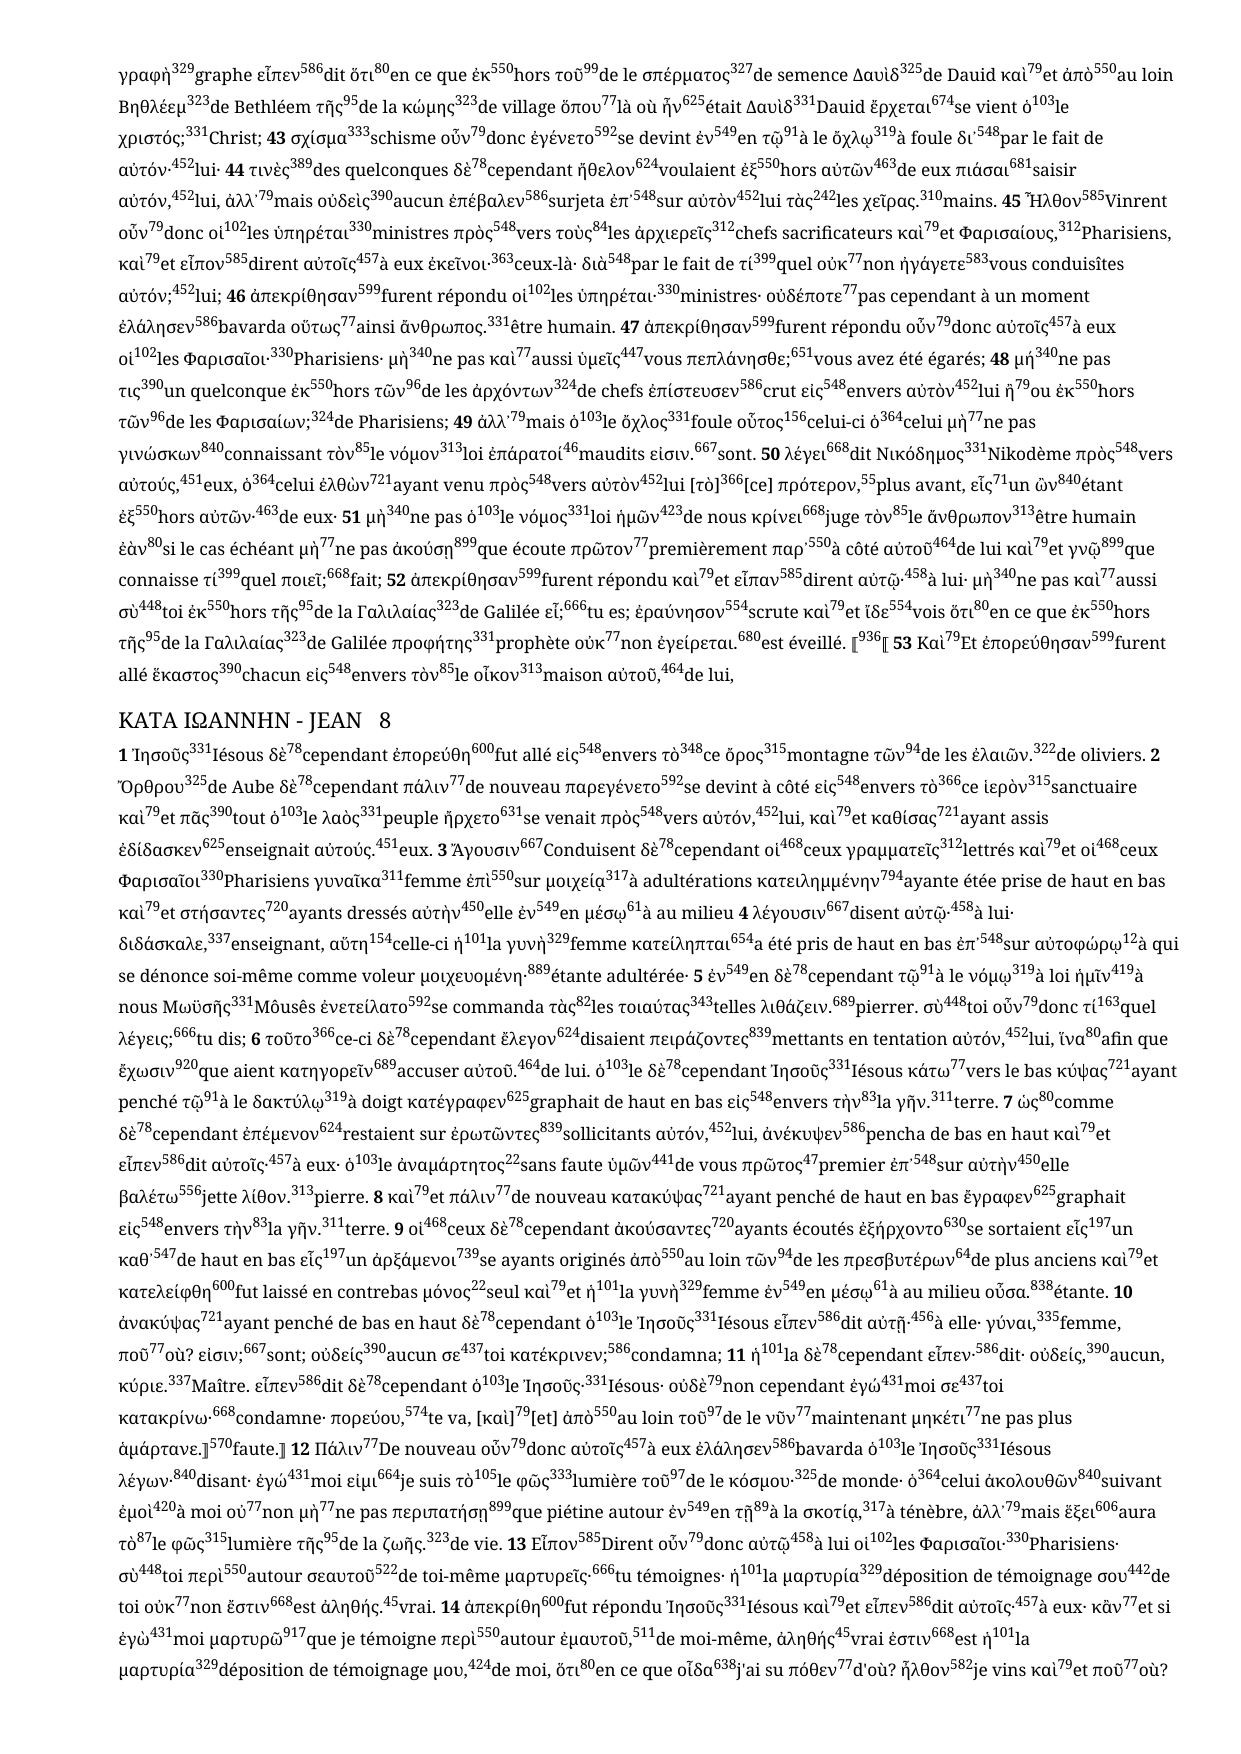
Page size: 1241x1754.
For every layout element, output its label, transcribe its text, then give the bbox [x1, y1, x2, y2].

text 1 Καὶ79Et μετὰ548après ταῦτα347ces-ci περιεπάτει625piétinait autour ὁ103le Ἰησοῦς331Iésous ἐν549en τῇ89à la Γαλιλαίᾳ·317à Galilée· οὐ77non γὰρ79car ἤθελεν625voulait ἐν549en τῇ89à la Ἰουδαίᾳ317à Ioudaia περιπατεῖν,689piétiner autour, ὅτι80en ce que ἐζήτουν624cherchaient αὐτὸν452lui οἱ102les Ἰουδαῖοι70Ioudaiens ἀποκτεῖναι.681tuer catégoriquement. 2 Ἦν625Était δὲ78cependant ἐγγὺς77proche ἡ101la ἑορτὴ329fête τῶν96de les Ἰουδαίων64de Ioudaiens ἡ101la σκηνοπηγία.329mise en place de tente. 3 εἶπον585dirent οὖν79donc πρὸς548vers αὐτὸν452lui οἱ102les ἀδελφοὶ330frères αὐτοῦ·464de lui· μετάβηθι554dépasse ἐντεῦθεν77d'ici καὶ79et ὕπαγε570dirige en arrière εἰς548envers τὴν83la Ἰουδαίαν,311Ioudaia, ἵνα80afin que καὶ77aussi οἱ102les μαθηταί330disciples σου442de toi θεωρήσουσιν605observeront σοῦ442de toi τὰ86les ἔργα314travaux ἃ481lesquels ποιεῖς·666tu fais· 4 οὐδεὶς390aucun γάρ79car τι375un quelconque ἐν549en κρυπτῷ61à caché ποιεῖ668fait καὶ79et ζητεῖ668cherche αὐτὸς542lui-même ἐν549en παρρησίᾳ317à oralité franche εἶναι.689être. εἰ80si ταῦτα347ces-ci ποιεῖς,666tu fais, φανέρωσον554rends visible σεαυτὸν516toi-même τῷ91à le κόσμῳ.319à monde. 5 οὐδὲ77non cependant γὰρ79car οἱ102les ἀδελφοὶ330frères αὐτοῦ464de lui ἐπίστευον624croyaient εἰς548envers αὐτόν.452lui. 6 λέγει668dit οὖν79donc αὐτοῖς457à eux ὁ103le Ἰησοῦς·331Iésous· ὁ103le καιρὸς331moment ὁ103le ἐμὸς231mien οὔπω77non encore πάρεστιν,668est à côté, ὁ103le δὲ78cependant καιρὸς331moment ὁ103le ὑμέτερος240votre πάντοτέ77en tout moment ἐστιν668est ἕτοιμος.47prêt. 7 οὐ77non δύναται674se peut ὁ103le κόσμος331monde μισεῖν689haïr ὑμᾶς,436vous, ἐμὲ417moi δὲ78cependant μισεῖ,668hait, ὅτι80en ce que ἐγὼ431moi μαρτυρῶ664je témoigne περὶ550autour αὐτοῦ464de lui ὅτι80en ce que τὰ104les ἔργα332travaux αὐτοῦ464de lui πονηρά48méchants ἐστιν.668est. 8 ὑμεῖς447vous ἀνάβητε553montez εἰς548envers τὴν83la ἑορτήν·311fête· ἐγὼ431moi οὔπω77non encore ἀναβαίνω664je monte εἰς548envers τὴν83la ἑορτὴν311fête ταύτην,136celle-ci, ὅτι80en ce que ὁ103le ἐμὸς231mien καιρὸς331moment οὔπω77non encore πεπλήρωται.654a été fait plénitude. 9 ταῦτα347ces-ci δὲ78cependant εἰπὼν721ayant dit αὐτοῖς457à eux ἔμεινεν586resta ἐν549en τῇ89à la Γαλιλαίᾳ.317à Galilée. 10 Ὡς80Comme δὲ78cependant ἀνέβησαν585montèrent οἱ102les ἀδελφοὶ330frères αὐτοῦ464de lui εἰς548envers τὴν83la ἑορτήν,311fête, τότε77alors καὶ77aussi αὐτὸς469lui ἀνέβη586monta οὐ77non φανερῶς77visiblement ἀλλ᾽79mais [ὡς]80[comme] ἐν549en κρυπτῷ.61à caché. 11 οἱ102les οὖν79donc Ἰουδαῖοι70Ioudaiens ἐζήτουν624cherchaient αὐτὸν452lui ἐν549en τῇ89à la ἑορτῇ317à fête καὶ79et ἔλεγον·624disaient· ποῦ77où? ἐστιν668est ἐκεῖνος;364celui-là; 12 καὶ79et γογγυσμὸς331murmure περὶ550autour αὐτοῦ464de lui ἦν625était πολὺς390nombreux ἐν549en τοῖς90à les ὄχλοις·318à foules· οἱ363ceux μὲν79certes ἔλεγον624disaient ὅτι80en ce que ἀγαθός47bon ἐστιν,668est, ἄλλοι389autres [δὲ]78[cependant] ἔλεγον·624disaient· οὔ,340non, ἀλλὰ79mais πλανᾷ668égare τὸν85le ὄχλον.313foule. 13 οὐδεὶς390aucun μέντοι79néanmoins παρρησίᾳ317à oralité franche ἐλάλει625bavardait περὶ550autour αὐτοῦ464de lui διὰ548par le fait de τὸν85le φόβον313effroi τῶν96de les Ἰουδαίων.64de Ioudaiens. 14 Ἤδη77Déjà δὲ78cependant τῆς95de la ἑορτῆς323de fête μεσούσης832de étante au milieu ἀνέβη586monta Ἰησοῦς331Iésous εἰς548envers τὸ87le ἱερὸν315sanctuaire καὶ79et ἐδίδασκεν.625enseignait. 15 ἐθαύμαζον624étonnaient οὖν79donc οἱ102les Ἰουδαῖοι70Ioudaiens λέγοντες·839disants· πῶς77comment? οὗτος364celui-ci γράμματα314lettres οἶδεν642a su μὴ77ne pas μεμαθηκώς;783ayant appris; 16 ἀπεκρίθη600fut répondu οὖν79donc αὐτοῖς457à eux [ὁ]364[celui] Ἰησοῦς331Iésous καὶ79et εἶπεν·586dit· ἡ101la ἐμὴ229mienne διδαχὴ329enseignement οὐκ77non ἔστιν668est ἐμὴ425mienne ἀλλὰ79mais τοῦ358de celui πέμψαντός716de ayant mandé με·417moi· 17 ἐάν80si le cas échéant τις390un quelconque θέλῃ921que veuille τὸ87le θέλημα315volonté αὐτοῦ464de lui ποιεῖν,689faire, γνώσεται612se connaîtra περὶ550autour τῆς95de la διδαχῆς323de enseignement πότερον77lequel des deux ἐκ550hors τοῦ97de le θεοῦ325de Dieu ἐστιν668est ἢ79ou ἐγὼ431moi ἀπ᾽550au loin ἐμαυτοῦ511de moi-même λαλῶ.664je bavarde. 18 ὁ364celui ἀφ᾽550au loin ἑαυτοῦ537de lui-même λαλῶν840bavardant τὴν83la δόξαν311gloire τὴν243la ἰδίαν113en propre ζητεῖ·668cherche· ὁ364celui δὲ78cependant ζητῶν840cherchant τὴν83la δόξαν311gloire τοῦ358de celui πέμψαντος716de ayant mandé αὐτὸν452lui οὗτος364celui-ci ἀληθής47vrai ἐστιν668est καὶ79et ἀδικία329injustice ἐν549en αὐτῷ458à lui οὐκ77non ἔστιν.668est. 19 Οὐ340Non Μωϋσῆς331Môusês δέδωκεν642a donné ὑμῖν438à vous τὸν85le νόμον;313loi; καὶ79et οὐδεὶς390aucun ἐξ550hors ὑμῶν441de vous ποιεῖ668fait τὸν85le νόμον.313loi. τί399quel με417moi ζητεῖτε665vous cherchez ἀποκτεῖναι;681tuer catégoriquement; 20 ἀπεκρίθη600fut répondu ὁ103le ὄχλος·331foule· δαιμόνιον315démon ἔχεις·666tu as· τίς410quel σε437toi ζητεῖ668cherche ἀποκτεῖναι;681tuer catégoriquement; 21 ἀπεκρίθη600fut répondu Ἰησοῦς331Iésous καὶ79et εἶπεν586dit αὐτοῖς·457à eux· ἓν181un ἔργον315travail ἐποίησα582je fis καὶ79et πάντες389tous θαυμάζετε.665vous étonnez. 22 διὰ548par le fait de τοῦτο348ce-ci Μωϋσῆς331Môusês δέδωκεν642a donné ὑμῖν438à vous τὴν83la περιτομήν311circoncision –935– οὐχ77non ὅτι80en ce que ἐκ550hors τοῦ97de le Μωϋσέως325de Môusês ἐστὶν668est ἀλλ᾽79mais ἐκ550hors τῶν96de les πατέρων324de pères –935– καὶ79et ἐν549en σαββάτῳ321à sabbat περιτέμνετε665vous circoncisez ἄνθρωπον.313être humain. 23 εἰ80si περιτομὴν311circoncision λαμβάνει668prend ἄνθρωπος331être humain ἐν549en σαββάτῳ321à sabbat ἵνα80afin que μὴ77ne pas λυθῇ911que soit délié ὁ103le νόμος331loi Μωϋσέως,325de Môusês, ἐμοὶ420à moi χολᾶτε665vous êtes bilieux ὅτι80en ce que ὅλον269tout entier ἄνθρωπον313être humain ὑγιῆ53sain ἐποίησα582je fis ἐν549en σαββάτῳ;321à sabbat; 24 μὴ79ne pas κρίνετε569jugez κατ᾽548selon ὄψιν,311vue, ἀλλὰ79mais τὴν83la δικαίαν2juste κρίσιν311jugement κρίνετε.569jugez. 25 Ἔλεγον624Disaient οὖν79donc τινες389des quelconques ἐκ550hors τῶν96de les Ἱεροσολυμιτῶν·324de Ierosolumites· οὐχ340non οὗτός364celui-ci ἐστιν668est ὃν480lequel ζητοῦσιν667cherchent ἀποκτεῖναι;681tuer catégoriquement; 26 καὶ79et ἴδε306voici παρρησίᾳ317à oralité franche λαλεῖ668bavarde καὶ79et οὐδὲν375aucun αὐτῷ458à lui λέγουσιν.667disent. μήποτε77de peur que ἀληθῶς77vraiment ἔγνωσαν585connurent οἱ102les ἄρχοντες330chefs ὅτι80en ce que οὗτός364celui-ci ἐστιν668est ὁ103le χριστός;331Christ; 27 ἀλλὰ79mais τοῦτον346celui-ci οἴδαμεν637nous avons su πόθεν77d'où? ἐστίν·668est· ὁ103le δὲ78cependant χριστὸς331Christ ὅταν80lorsque le cas échéant ἔρχηται927que se vienne οὐδεὶς390aucun γινώσκει668connaît πόθεν77d'où? ἐστίν.668est. 28 ἔκραξεν586croassa οὖν79donc ἐν549en τῷ93à le ἱερῷ321à sanctuaire διδάσκων840enseignant ὁ103le Ἰησοῦς331Iésous καὶ79et λέγων·840disant· κἀμὲ417et moi οἴδατε639vous avez su καὶ79et οἴδατε639vous avez su πόθεν77d'où? εἰμί·664je suis· καὶ79et ἀπ᾽550au loin ἐμαυτοῦ511de moi-même οὐκ77non ἐλήλυθα,638j'ai venu, ἀλλ᾽79mais ἔστιν668est ἀληθινὸς47véritable ὁ364celui πέμψας721ayant mandé με,417moi, ὃν480lequel ὑμεῖς447vous οὐκ77non οἴδατε·639vous avez su· 29 ἐγὼ431moi οἶδα638j'ai su αὐτόν,452lui, ὅτι80en ce que παρ᾽550à côté αὐτοῦ464de lui εἰμι664je suis κἀκεῖνός364et celui-là με417moi ἀπέστειλεν.586envoya. 30 Ἐζήτουν624Cherchaient οὖν79donc αὐτὸν452lui πιάσαι,681saisir, καὶ79et οὐδεὶς390aucun ἐπέβαλεν586surjeta ἐπ᾽548sur αὐτὸν452lui τὴν243la χεῖρα,311main, ὅτι80en ce que οὔπω77non encore ἐληλύθει659avait venu ἡ101la ὥρα329heure αὐτοῦ.464de lui. 31 Ἐκ550Hors τοῦ97de le ὄχλου325de foule δὲ78cependant πολλοὶ389nombreux ἐπίστευσαν585crurent εἰς548envers αὐτὸν452lui καὶ79et ἔλεγον·624disaient· ὁ103le χριστὸς331Christ ὅταν80lorsque le cas échéant ἔλθῃ899que vienne μὴ340ne pas πλείονα270plus nombreusement σημεῖα314signes ποιήσει606fera ὧν493de lesquels οὗτος364celui-ci ἐποίησεν;586fit; 32 ἤκουσαν585écoutèrent οἱ102les Φαρισαῖοι330Pharisiens τοῦ97de le ὄχλου325de foule γογγύζοντος834de murmurant περὶ550autour αὐτοῦ464de lui ταῦτα,347ces-ci, καὶ79et ἀπέστειλαν585envoyèrent οἱ102les ἀρχιερεῖς330chefs sacrificateurs καὶ79et οἱ102les Φαρισαῖοι330Pharisiens ὑπηρέτας312ministres ἵνα80afin que πιάσωσιν898que saisissent αὐτόν.452lui. 33 Εἶπεν586Dit οὖν79donc ὁ103le Ἰησοῦς·331Iésous· ἔτι77encore χρόνον313temps μικρὸν4petit μεθ᾽550avec ὑμῶν441de vous εἰμι664je suis καὶ79et ὑπάγω664je dirige en arrière πρὸς548vers τὸν346celui πέμψαντά707ayant mandé με.417moi. 34 ζητήσετέ603vous chercherez με417moi καὶ79et οὐχ77non εὑρήσετέ603vous trouverez [με],417[moi], καὶ79et ὅπου80là où εἰμὶ664je suis ἐγὼ431moi ὑμεῖς447vous οὐ77non δύνασθε671vous vous pouvez ἐλθεῖν.681venir. 35 εἶπον585dirent οὖν79donc οἱ102les Ἰουδαῖοι70Ioudaiens πρὸς548vers ἑαυτούς·527eux-mêmes· ποῦ77où? οὗτος364celui-ci μέλλει668immine πορεύεσθαι690se aller ὅτι80en ce que ἡμεῖς430nous οὐχ77non εὑρήσομεν601nous trouverons αὐτόν;452lui; μὴ340ne pas εἰς548envers τὴν83la διασπορὰν311dissémination τῶν96de les Ἑλλήνων324de Hellèns μέλλει668immine πορεύεσθαι690se aller καὶ79et διδάσκειν689enseigner τοὺς84les Ἕλληνας;312Hellèns; 36 τίς410quel ἐστιν668est ὁ103le λόγος331discours οὗτος156celui-ci ὃν480lequel εἶπεν·586dit· ζητήσετέ603vous chercherez με417moi καὶ79et οὐχ77non εὑρήσετέ603vous trouverez [με],417[moi], καὶ79et ὅπου80là où εἰμὶ664je suis ἐγὼ431moi ὑμεῖς447vous οὐ77non δύνασθε671vous vous pouvez ἐλθεῖν;681venir; 37 Ἐν549En δὲ78cependant τῇ89à la ἐσχάτῃ206à dernière ἡμέρᾳ317à journée τῇ89à la μεγάλῃ8à grande τῆς95de la ἑορτῆς323de fête εἱστήκει659avait dressé ὁ103le Ἰησοῦς331Iésous καὶ79et ἔκραξεν586croassa λέγων·840disant· ἐάν80si le cas échéant τις390un quelconque διψᾷ921que ait soif ἐρχέσθω576se vienne πρός548vers με417moi καὶ79et πινέτω.572boive. 38 ὁ364celui πιστεύων840croyant εἰς548envers ἐμέ,417moi, καθὼς77de haut en bas comme εἶπεν586dit ἡ101la γραφή,329graphe, ποταμοὶ330fleuves ἐκ550hors τῆς95de la κοιλίας323de cavité ventrale αὐτοῦ464de lui ῥεύσουσιν605couleront ὕδατος327de eau ζῶντος.836de vivant. 39 τοῦτο348ce-ci δὲ78cependant εἶπεν586dit περὶ550autour τοῦ99de le πνεύματος327de souffle ὃ498celui ἔμελλον624imminaient λαμβάνειν689prendre οἱ363ceux πιστεύσαντες720ayants crus εἰς548envers αὐτόν·452lui· οὔπω77non encore γὰρ79car ἦν625était πνεῦμα,333souffle, ὅτι80en ce que Ἰησοῦς331Iésous οὐδέπω77non cependant encore ἐδοξάσθη.600fut glorifié. 40 Ἐκ550Hors τοῦ97de le ὄχλου325de foule οὖν79donc ἀκούσαντες720ayants écoutés τῶν96de les λόγων324de discours τούτων149de ceux-ci ἔλεγον·624disaient· οὗτός364celui-ci ἐστιν668est ἀληθῶς77vraiment ὁ103le προφήτης·331prophète· 41 ἄλλοι389autres ἔλεγον·624disaient· οὗτός364celui-ci ἐστιν668est ὁ103le χριστός,331Christ, οἱ468ceux δὲ78cependant ἔλεγον·624disaient· μὴ340ne pas γὰρ79car ἐκ550hors τῆς95de la Γαλιλαίας323de Galilée ὁ103le χριστὸς331Christ ἔρχεται;674se vient; 42 οὐχ340non ἡ101la γραφὴ329graphe εἶπεν586dit ὅτι80en ce que ἐκ550hors τοῦ99de le σπέρματος327de semence Δαυὶδ325de Dauid καὶ79et ἀπὸ550au loin Βηθλέεμ323de Bethléem τῆς95de la κώμης323de village ὅπου77là où ἦν625était Δαυὶδ331Dauid ἔρχεται674se vient ὁ103le χριστός;331Christ; 43 σχίσμα333schisme οὖν79donc ἐγένετο592se devint ἐν549en τῷ91à le ὄχλῳ319à foule δι᾽548par le fait de αὐτόν·452lui· 44 τινὲς389des quelconques δὲ78cependant ἤθελον624voulaient ἐξ550hors αὐτῶν463de eux πιάσαι681saisir αὐτόν,452lui, ἀλλ᾽79mais οὐδεὶς390aucun ἐπέβαλεν586surjeta ἐπ᾽548sur αὐτὸν452lui τὰς242les χεῖρας.310mains. 45 Ἦλθον585Vinrent οὖν79donc οἱ102les ὑπηρέται330ministres πρὸς548vers τοὺς84les ἀρχιερεῖς312chefs sacrificateurs καὶ79et Φαρισαίους,312Pharisiens, καὶ79et εἶπον585dirent αὐτοῖς457à eux ἐκεῖνοι·363ceux-là· διὰ548par le fait de τί399quel οὐκ77non ἠγάγετε583vous conduisîtes αὐτόν;452lui; 46 ἀπεκρίθησαν599furent répondu οἱ102les ὑπηρέται·330ministres· οὐδέποτε77pas cependant à un moment ἐλάλησεν586bavarda οὕτως77ainsi ἄνθρωπος.331être humain. 47 ἀπεκρίθησαν599furent répondu οὖν79donc αὐτοῖς457à eux οἱ102les Φαρισαῖοι·330Pharisiens· μὴ340ne pas καὶ77aussi ὑμεῖς447vous πεπλάνησθε;651vous avez été égarés; 48 μή340ne pas τις390un quelconque ἐκ550hors τῶν96de les ἀρχόντων324de chefs ἐπίστευσεν586crut εἰς548envers αὐτὸν452lui ἢ79ou ἐκ550hors τῶν96de les Φαρισαίων;324de Pharisiens; 49 ἀλλ᾽79mais ὁ103le ὄχλος331foule οὗτος156celui-ci ὁ364celui μὴ77ne pas γινώσκων840connaissant τὸν85le νόμον313loi ἐπάρατοί46maudits εἰσιν.667sont. 50 λέγει668dit Νικόδημος331Nikodème πρὸς548vers αὐτούς,451eux, ὁ364celui ἐλθὼν721ayant venu πρὸς548vers αὐτὸν452lui [τὸ]366[ce] πρότερον,55plus avant, εἷς71un ὢν840étant ἐξ550hors αὐτῶν·463de eux· 51 μὴ340ne pas ὁ103le νόμος331loi ἡμῶν423de nous κρίνει668juge τὸν85le ἄνθρωπον313être humain ἐὰν80si le cas échéant μὴ77ne pas ἀκούσῃ899que écoute πρῶτον77premièrement παρ᾽550à côté αὐτοῦ464de lui καὶ79et γνῷ899que connaisse τί399quel ποιεῖ;668fait; 52 ἀπεκρίθησαν599furent répondu καὶ79et εἶπαν585dirent αὐτῷ·458à lui· μὴ340ne pas καὶ77aussi σὺ448toi ἐκ550hors τῆς95de la Γαλιλαίας323de Galilée εἶ;666tu es; ἐραύνησον554scrute καὶ79et ἴδε554vois ὅτι80en ce que ἐκ550hors τῆς95de la Γαλιλαίας323de Galilée προφήτης331prophète οὐκ77non ἐγείρεται.680est éveillé. ⟦936⟦ 53 Καὶ79Et ἐπορεύθησαν599furent allé ἕκαστος390chacun εἰς548envers τὸν85le οἶκον313maison αὐτοῦ,464de lui, [118, 59, 1181, 686]
text ΚΑΤΑ ΙΩΑΝΝΗΝ - JEAN 8 [118, 705, 1181, 735]
text 1 Ἰησοῦς331Iésous δὲ78cependant ἐπορεύθη600fut allé εἰς548envers τὸ348ce ὄρος315montagne τῶν94de les ἐλαιῶν.322de oliviers. 2 Ὄρθρου325de Aube δὲ78cependant πάλιν77de nouveau παρεγένετο592se devint à côté εἰς548envers τὸ366ce ἱερὸν315sanctuaire καὶ79et πᾶς390tout ὁ103le λαὸς331peuple ἤρχετο631se venait πρὸς548vers αὐτόν,452lui, καὶ79et καθίσας721ayant assis ἐδίδασκεν625enseignait αὐτούς.451eux. 3 Ἄγουσιν667Conduisent δὲ78cependant οἱ468ceux γραμματεῖς312lettrés καὶ79et οἱ468ceux Φαρισαῖοι330Pharisiens γυναῖκα311femme ἐπὶ550sur μοιχείᾳ317à adultérations κατειλημμένην794ayante étée prise de haut en bas καὶ79et στήσαντες720ayants dressés αὐτὴν450elle ἐν549en μέσῳ61à au milieu 4 λέγουσιν667disent αὐτῷ·458à lui· διδάσκαλε,337enseignant, αὕτη154celle-ci ἡ101la γυνὴ329femme κατείληπται654a été pris de haut en bas ἐπ᾽548sur αὐτοφώρῳ12à qui se dénonce soi-même comme voleur μοιχευομένη·889étante adultérée· 5 ἐν549en δὲ78cependant τῷ91à le νόμῳ319à loi ἡμῖν419à nous Μωϋσῆς331Môusês ἐνετείλατο592se commanda τὰς82les τοιαύτας343telles λιθάζειν.689pierrer. σὺ448toi οὖν79donc τί163quel λέγεις;666tu dis; 6 τοῦτο366ce-ci δὲ78cependant ἔλεγον624disaient πειράζοντες839mettants en tentation αὐτόν,452lui, ἵνα80afin que ἔχωσιν920que aient κατηγορεῖν689accuser αὐτοῦ.464de lui. ὁ103le δὲ78cependant Ἰησοῦς331Iésous κάτω77vers le bas κύψας721ayant penché τῷ91à le δακτύλῳ319à doigt κατέγραφεν625graphait de haut en bas εἰς548envers τὴν83la γῆν.311terre. 7 ὡς80comme δὲ78cependant ἐπέμενον624restaient sur ἐρωτῶντες839sollicitants αὐτόν,452lui, ἀνέκυψεν586pencha de bas en haut καὶ79et εἶπεν586dit αὐτοῖς·457à eux· ὁ103le ἀναμάρτητος22sans faute ὑμῶν441de vous πρῶτος47premier ἐπ᾽548sur αὐτὴν450elle βαλέτω556jette λίθον.313pierre. 8 καὶ79et πάλιν77de nouveau κατακύψας721ayant penché de haut en bas ἔγραφεν625graphait εἰς548envers τὴν83la γῆν.311terre. 9 οἱ468ceux δὲ78cependant ἀκούσαντες720ayants écoutés ἐξήρχοντο630se sortaient εἷς197un καθ᾽547de haut en bas εἷς197un ἀρξάμενοι739se ayants originés ἀπὸ550au loin τῶν94de les πρεσβυτέρων64de plus anciens καὶ79et κατελείφθη600fut laissé en contrebas μόνος22seul καὶ79et ἡ101la γυνὴ329femme ἐν549en μέσῳ61à au milieu οὖσα.838étante. 10 ἀνακύψας721ayant penché de bas en haut δὲ78cependant ὁ103le Ἰησοῦς331Iésous εἶπεν586dit αὐτῇ·456à elle· γύναι,335femme, ποῦ77où? εἰσιν;667sont; οὐδείς390aucun σε437toi κατέκρινεν;586condamna; 11 ἡ101la δὲ78cependant εἶπεν·586dit· οὐδείς,390aucun, κύριε.337Maître. εἶπεν586dit δὲ78cependant ὁ103le Ἰησοῦς·331Iésous· οὐδὲ79non cependant ἐγώ431moi σε437toi κατακρίνω·668condamne· πορεύου,574te va, [καὶ]79[et] ἀπὸ550au loin τοῦ97de le νῦν77maintenant μηκέτι77ne pas plus ἁμάρτανε.⟧570faute.⟧ 12 Πάλιν77De nouveau οὖν79donc αὐτοῖς457à eux ἐλάλησεν586bavarda ὁ103le Ἰησοῦς331Iésous λέγων·840disant· ἐγώ431moi εἰμι664je suis τὸ105le φῶς333lumière τοῦ97de le κόσμου·325de monde· ὁ364celui ἀκολουθῶν840suivant ἐμοὶ420à moi οὐ77non μὴ77ne pas περιπατήσῃ899que piétine autour ἐν549en τῇ89à la σκοτίᾳ,317à ténèbre, ἀλλ᾽79mais ἕξει606aura τὸ87le φῶς315lumière τῆς95de la ζωῆς.323de vie. 13 Εἶπον585Dirent οὖν79donc αὐτῷ458à lui οἱ102les Φαρισαῖοι·330Pharisiens· σὺ448toi περὶ550autour σεαυτοῦ522de toi-même μαρτυρεῖς·666tu témoignes· ἡ101la μαρτυρία329déposition de témoignage σου442de toi οὐκ77non ἔστιν668est ἀληθής.45vrai. 14 ἀπεκρίθη600fut répondu Ἰησοῦς331Iésous καὶ79et εἶπεν586dit αὐτοῖς·457à eux· κἂν77et si ἐγὼ431moi μαρτυρῶ917que je témoigne περὶ550autour ἐμαυτοῦ,511de moi-même, ἀληθής45vrai ἐστιν668est ἡ101la μαρτυρία329déposition de témoignage μου,424de moi, ὅτι80en ce que οἶδα638j'ai su πόθεν77d'où? ἦλθον582je vins καὶ79et ποῦ77où? ὑπάγω·664je dirige en arrière· ὑμεῖς447vous δὲ78cependant οὐκ77non οἴδατε639vous avez su πόθεν77d'où? ἔρχομαι670je me viens ἢ79ou ποῦ77où? ὑπάγω.664je dirige en arrière. 15 ὑμεῖς447vous κατὰ548selon τὴν83la σάρκα311chair κρίνετε,665vous jugez, ἐγὼ431moi οὐ77non κρίνω664je juge οὐδένα.373aucun. 16 καὶ77aussi ἐὰν80si le cas échéant κρίνω917que je juge δὲ78cependant ἐγώ,431moi, ἡ101la κρίσις329jugement ἡ101la ἐμὴ229mienne ἀληθινή45véritable ἐστιν,668est, ὅτι80en ce que μόνος390seul οὐκ77non εἰμί,664je suis, ἀλλ᾽79mais ἐγὼ431moi καὶ79et ὁ103le πέμψας721ayant mandé με417moi πατήρ.331père. 17 καὶ77aussi ἐν549en τῷ91à le νόμῳ319à loi δὲ78cependant τῷ91à le ὑμετέρῳ236à votre γέγραπται654a été graphé ὅτι80en ce que δύο190de deux ἀνθρώπων324de êtres humains ἡ101la μαρτυρία329déposition de témoignage ἀληθής45vrai ἐστιν.668est. 18 ἐγώ431moi εἰμι664je suis ὁ364celui μαρτυρῶν840témoignant περὶ550autour ἐμαυτοῦ511de moi-même καὶ79et μαρτυρεῖ668témoigne περὶ550autour ἐμοῦ424de moi ὁ103le πέμψας721ayant mandé με417moi πατήρ.331père. 19 ἔλεγον624disaient οὖν79donc αὐτῷ·458à lui· ποῦ77où? ἐστιν668est ὁ103le πατήρ331père σου;442de toi; ἀπεκρίθη600fut répondu Ἰησοῦς·331Iésous· οὔτε79ni ἐμὲ417moi οἴδατε639vous avez su οὔτε79ni τὸν85le πατέρα313père μου·424de moi· εἰ80si ἐμὲ417moi ᾔδειτε,656vous aviez su, καὶ77aussi τὸν85le πατέρα313père μου424de moi ἂν340le cas échéant ᾔδειτε.656vous aviez su. 20 Ταῦτα139Ces-ci τὰ86les ῥήματα314oraux ἐλάλησεν586bavarda ἐν549en τῷ93à le γαζοφυλακίῳ321à gazophylacium διδάσκων840enseignant ἐν549en τῷ93à le ἱερῷ·321à sanctuaire· καὶ79et οὐδεὶς390aucun ἐπίασεν586saisit αὐτόν,452lui, ὅτι80en ce que οὔπω77non encore ἐληλύθει659avait venu ἡ101la ὥρα329heure αὐτοῦ.464de lui. 21 Εἶπεν586Dit οὖν79donc πάλιν77de nouveau αὐτοῖς·457à eux· ἐγὼ431moi ὑπάγω664je dirige en arrière καὶ79et ζητήσετέ603vous chercherez με,417moi, καὶ79et ἐν549en τῇ89à la ἁμαρτίᾳ317à faute ὑμῶν441de vous ἀποθανεῖσθε·609vous vous mourrez loin· ὅπου80là où ἐγὼ431moi ὑπάγω664je dirige en arrière ὑμεῖς447vous οὐ77non δύνασθε671vous vous pouvez ἐλθεῖν.681venir. 22 ἔλεγον624disaient οὖν79donc οἱ102les Ἰουδαῖοι·70Ioudaiens· μήτι340ne serait-ce que ἀποκτενεῖ606tuera catégoriquement ἑαυτόν,528lui-même, ὅτι80en ce que λέγει·668dit· ὅπου80là où ἐγὼ431moi ὑπάγω664je dirige en arrière ὑμεῖς447vous οὐ77non δύνασθε671vous vous pouvez ἐλθεῖν;681venir; 23 καὶ79et ἔλεγεν625disait αὐτοῖς·457à eux· ὑμεῖς447vous ἐκ550hors τῶν359de ces κάτω77vers le bas ἐστέ,665vous êtes, ἐγὼ431moi ἐκ550hors τῶν359de ces ἄνω77en haut εἰμί·664je suis· ὑμεῖς447vous ἐκ550hors τούτου150de celui-ci τοῦ97de le κόσμου325de monde ἐστέ,665vous êtes, ἐγὼ431moi οὐκ77non εἰμὶ664je suis ἐκ550hors τοῦ97de le κόσμου325de monde τούτου.150de celui-ci. 24 εἶπον582je dis οὖν79donc ὑμῖν438à vous ὅτι80en ce que ἀποθανεῖσθε609vous vous mourrez loin ἐν549en ταῖς88à les ἁμαρτίαις316à fautes ὑμῶν·441de vous· ἐὰν80si le cas échéant γὰρ79car μὴ77ne pas πιστεύσητε896que vous croyiez ὅτι80en ce que ἐγώ431moi εἰμι,664je suis, ἀποθανεῖσθε609vous vous mourrez loin ἐν549en ταῖς88à les ἁμαρτίαις316à fautes ὑμῶν.441de vous. 25 Ἔλεγον624Disaient οὖν79donc αὐτῷ·458à lui· σὺ448toi τίς410quel εἶ;666tu es; εἶπεν586dit αὐτοῖς457à eux ὁ103le Ἰησοῦς·331Iésous· τὴν83la ἀρχὴν311origine ὅ482lequel τι375un quelconque καὶ77aussi λαλῶ664je bavarde ὑμῖν;438à vous; 26 πολλὰ374nombreux ἔχω664j'ai περὶ550autour ὑμῶν441de vous λαλεῖν689bavarder καὶ79et κρίνειν,689juger, ἀλλ᾽79mais ὁ364celui πέμψας721ayant mandé με417moi ἀληθής47vrai ἐστιν,668est, κἀγὼ431et moi ἃ481lesquels ἤκουσα582j'écoutai παρ᾽550à côté αὐτοῦ464de lui ταῦτα347ces-ci λαλῶ664je bavarde εἰς548envers τὸν85le κόσμον.313monde. 27 οὐκ77non ἔγνωσαν585connurent ὅτι80en ce que τὸν85le πατέρα313père αὐτοῖς457à eux ἔλεγεν.625disait. 28 εἶπεν586dit οὖν79donc [αὐτοῖς]457[à eux] ὁ103le Ἰησοῦς·331Iésous· ὅτι80en ce que ὅταν80lorsque le cas échéant ὑψώσητε896que vous haussiez τὸν85le υἱὸν313fils τοῦ97de le ἀνθρώπου,325de être humain, τότε77alors γνώσεσθε609vous vous connaîtrez ὅτι80en ce que ἐγώ431moi εἰμι,664je suis, καὶ79et ἀπ᾽550au loin ἐμαυτοῦ511de moi-même ποιῶ664je fais οὐδέν,375aucun, ἀλλὰ79mais καθὼς77de haut en bas comme ἐδίδαξέν586enseigna με417moi ὁ103le πατὴρ331père ταῦτα347ces-ci λαλῶ.664je bavarde. 29 καὶ79et ὁ364celui πέμψας721ayant mandé με417moi μετ᾽550avec ἐμοῦ424de moi ἐστιν·668est· οὐκ77non ἀφῆκέν586abandonna με417moi μόνον,115seul, ὅτι80en ce que ἐγὼ431moi τὰ86les ἀρεστὰ54agréables αὐτῷ458à lui ποιῶ664je fais πάντοτε.77en tout moment. 30 Ταῦτα347Ces-ci αὐτοῦ464de lui λαλοῦντος834de bavardant πολλοὶ389nombreux ἐπίστευσαν585crurent εἰς548envers αὐτόν.452lui. 31 Ἔλεγεν625Disait οὖν79donc ὁ103le Ἰησοῦς331Iésous πρὸς548vers τοὺς345ceux πεπιστευκότας769ayants crus αὐτῷ458à lui Ἰουδαίους·52Ioudaiens· ἐὰν80si le cas échéant ὑμεῖς447vous μείνητε896que vous restiez ἐν549en τῷ91à le λόγῳ319à discours τῷ91à le ἐμῷ,224à mien, ἀληθῶς77vraiment μαθηταί330disciples μού424de moi ἐστε665vous êtes 32 καὶ79et γνώσεσθε609vous vous connaîtrez τὴν83la ἀλήθειαν,311vérité, καὶ79et ἡ101la ἀλήθεια329vérité ἐλευθερώσει606libérera ὑμᾶς.436vous. 33 ἀπεκρίθησαν599furent répondu πρὸς548vers αὐτόν·452lui· σπέρμα333semence Ἀβραάμ325de Abraam ἐσμεν663nous sommes καὶ79et οὐδενὶ378à aucun δεδουλεύκαμεν637nous avons été esclaves πώποτε·77jamais à un moment· πῶς77comment? σὺ448toi λέγεις666tu dis ὅτι80en ce que ἐλεύθεροι46libres γενήσεσθε;609vous vous deviendrez; 34 ἀπεκρίθη600fut répondu αὐτοῖς457à eux ὁ103le Ἰησοῦς·331Iésous· ἀμὴν304amen ἀμὴν304amen λέγω664je dis ὑμῖν438à vous ὅτι80en ce que πᾶς390tout ὁ364celui ποιῶν840faisant τὴν83la ἁμαρτίαν311faute δοῦλός331mâle esclave ἐστιν668est τῆς95de la ἁμαρτίας.323de faute. 35 ὁ103le δὲ78cependant δοῦλος331mâle esclave οὐ77non μένει668reste ἐν549en τῇ89à la οἰκίᾳ317à maison d'habitation εἰς548envers τὸν85le αἰῶνα,313ère, ὁ103le υἱὸς331fils μένει668reste εἰς548envers τὸν85le αἰῶνα.313ère. 36 ἐὰν80si le cas échéant οὖν79donc ὁ103le υἱὸς331fils ὑμᾶς436vous ἐλευθερώσῃ,899que libère, ὄντως77réellement ἐλεύθεροι46libres ἔσεσθε.609vous vous serez. 37 Οἶδα638J'ai su ὅτι80en ce que σπέρμα333semence Ἀβραάμ325de Abraam ἐστε·665vous êtes· ἀλλὰ79mais ζητεῖτέ665vous cherchez με417moi ἀποκτεῖναι,681tuer catégoriquement, ὅτι80en ce que ὁ103le λόγος331discours ὁ103le ἐμὸς231mien οὐ77non χωρεῖ668place ἐν549en ὑμῖν.438à vous. 38 ἃ481lesquels ἐγὼ431moi ἑώρακα638j'ai vu παρὰ549à côté τῷ91à le πατρὶ319à père λαλῶ·664je bavarde· καὶ77aussi ὑμεῖς447vous οὖν79donc ἃ481lesquels ἠκούσατε583vous écoutâtes παρὰ550à côté τοῦ257de le πατρὸς325de père ποιεῖτε.665vous faites. 39 Ἀπεκρίθησαν599Furent répondu καὶ79et εἶπαν585dirent αὐτῷ·458à lui· ὁ103le πατὴρ331père ἡμῶν423de nous Ἀβραάμ331Abraam ἐστιν.668est. λέγει668dit αὐτοῖς457à eux ὁ103le Ἰησοῦς·331Iésous· εἰ80si τέκνα332enfants τοῦ97de le Ἀβραάμ325de Abraam ἐστε,665vous êtes, τὰ86les ἔργα314travaux τοῦ97de le Ἀβραὰμ325de Abraam ἐποιεῖτε·622vous faisiez· 40 νῦν77maintenant δὲ78cependant ζητεῖτέ665vous cherchez με417moi ἀποκτεῖναι681tuer catégoriquement ἄνθρωπον313être humain ὃς498lequel τὴν83la ἀλήθειαν311vérité ὑμῖν438à vous λελάληκα638j'ai bavardé ἣν478laquelle ἤκουσα582j'écoutai παρὰ550à côté τοῦ97de le θεοῦ·325de Dieu· τοῦτο348ce-ci Ἀβραὰμ331Abraam οὐκ77non ἐποίησεν.586fit. 41 ὑμεῖς447vous ποιεῖτε665vous faites τὰ86les ἔργα314travaux τοῦ97de le πατρὸς325de père ὑμῶν.441de vous. Εἶπαν585Dirent [οὖν]79[donc] αὐτῷ·458à lui· ἡμεῖς430nous ἐκ550hors πορνείας323de pornation οὐ77non γεγεννήμεθα,649nous avons été engendrés, ἕνα179un πατέρα313père ἔχομεν663nous avons τὸν85le θεόν.313Dieu. 42 εἶπεν586dit αὐτοῖς457à eux ὁ103le Ἰησοῦς·331Iésous· εἰ80si ὁ103le θεὸς331Dieu πατὴρ331père ὑμῶν441de vous ἦν625était ἠγαπᾶτε622vous aimiez ἂν340le cas échéant ἐμέ,417moi, ἐγὼ431moi γὰρ79car ἐκ550hors τοῦ97de le θεοῦ325de Dieu ἐξῆλθον582je sortis καὶ79et ἥκω·664je surgis· οὐδὲ79non cependant γὰρ79car ἀπ᾽550au loin ἐμαυτοῦ511de moi-même ἐλήλυθα,638j'ai venu, ἀλλ᾽79mais ἐκεῖνός364celui-là με417moi ἀπέστειλεν.586envoya. 43 διὰ548par le fait de τί399quel τὴν83la λαλιὰν311bavardage τὴν83la ἐμὴν216mienne οὐ77non γινώσκετε;665vous connaissez; ὅτι80en ce que οὐ77non δύνασθε671vous vous pouvez ἀκούειν689écouter τὸν85le λόγον313discours τὸν85le ἐμόν.218mien. 44 ὑμεῖς447vous ἐκ550hors τοῦ97de le πατρὸς325de père τοῦ97de le διαβόλου16de diable ἐστὲ665vous êtes καὶ79et τὰς82les ἐπιθυμίας310désirs en fureurs τοῦ97de le πατρὸς325de père ὑμῶν441de vous θέλετε665vous voulez ποιεῖν.689faire. ἐκεῖνος364celui-là ἀνθρωποκτόνος331tueur d'être humain ἦν625était ἀπ᾽550au loin ἀρχῆς323de origine καὶ79et ἐν549en τῇ89à la ἀληθείᾳ317à vérité οὐκ77non ἔστηκεν,625dressait, ὅτι80en ce que οὐκ77non ἔστιν668est ἀλήθεια329vérité ἐν549en αὐτῷ.458à lui. ὅταν80lorsque le cas échéant λαλῇ921que bavarde τὸ87le ψεῦδος,315mensonge, ἐκ550hors τῶν258de les ἰδίων359de en propres λαλεῖ,668bavarde, ὅτι80en ce que ψεύστης331menteur ἐστὶν668est καὶ79et ὁ103le πατὴρ331père αὐτοῦ.466de lui. 45 ἐγὼ431moi δὲ78cependant ὅτι80en ce que τὴν83la ἀλήθειαν311vérité λέγω,664je dis, οὐ77non πιστεύετέ665vous croyez μοι.420à moi. 46 τίς410quel ἐξ550hors ὑμῶν441de vous ἐλέγχει668réfute με417moi περὶ550autour ἁμαρτίας;323de faute; εἰ80si ἀλήθειαν311vérité λέγω,664je dis, διὰ548par le fait de τί399quel ὑμεῖς447vous οὐ77non πιστεύετέ665vous croyez μοι;420à moi; 47 ὁ364celui ὢν840étant ἐκ550hors τοῦ97de le θεοῦ325de Dieu τὰ86les ῥήματα314oraux τοῦ97de le θεοῦ325de Dieu ἀκούει·668écoute· διὰ548par le fait de τοῦτο348ce-ci ὑμεῖς447vous οὐκ77non ἀκούετε,665vous écoutez, ὅτι80en ce que ἐκ550hors τοῦ97de le θεοῦ325de Dieu οὐκ77non ἐστέ.665vous êtes. 48 Ἀπεκρίθησαν599Furent répondu οἱ102les Ἰουδαῖοι70Ioudaiens καὶ79et εἶπαν585dirent αὐτῷ·458à lui· οὐ340non καλῶς77bellement λέγομεν663nous disons ἡμεῖς430nous ὅτι80en ce que Σαμαρίτης331Samaritain εἶ666tu es σὺ448toi καὶ79et δαιμόνιον315démon ἔχεις;666tu as; 49 ἀπεκρίθη600fut répondu Ἰησοῦς·331Iésous· ἐγὼ431moi δαιμόνιον315démon οὐκ77non ἔχω,664j'ai, ἀλλὰ79mais τιμῶ664je valorise τὸν85le πατέρα313père μου,424de moi, καὶ79et ὑμεῖς447vous ἀτιμάζετέ665vous dévalorisez με.417moi. 50 ἐγὼ431moi δὲ78cependant οὐ77non ζητῶ664je cherche τὴν83la δόξαν311gloire μου·424de moi· ἔστιν668est ὁ364celui ζητῶν840cherchant καὶ79et κρίνων.840jugeant. 51 ἀμὴν304amen ἀμὴν304amen λέγω664je dis ὑμῖν,438à vous, ἐάν80si le cas échéant τις390un quelconque τὸν85le ἐμὸν218mien λόγον313discours τηρήσῃ,899que garde, θάνατον313trépas οὐ77non μὴ77ne pas θεωρήσῃ899que observe εἰς548envers τὸν85le αἰῶνα.313ère. 52 Εἶπον585Dirent [οὖν]79[donc] αὐτῷ458à lui οἱ102les Ἰουδαῖοι·70Ioudaiens· νῦν77maintenant ἐγνώκαμεν637nous avons connu ὅτι80en ce que δαιμόνιον315démon ἔχεις.666tu as. Ἀβραὰμ331Abraam ἀπέθανεν586mourut loin καὶ79et οἱ102les προφῆται,330prophètes, καὶ79et σὺ448toi λέγεις·666tu dis· ἐάν80si le cas échéant τις390un quelconque τὸν85le λόγον313discours μου424de moi τηρήσῃ,899que garde, οὐ77non μὴ77ne pas γεύσηται905que se goûte θανάτου325de trépas εἰς548envers τὸν85le αἰῶνα.313ère. 53 μὴ340ne pas σὺ448toi μείζων47plus grand εἶ666tu es τοῦ97de le πατρὸς325de père ἡμῶν423de nous Ἀβραάμ,325de Abraam, ὅστις498lequel un quelconque ἀπέθανεν;586mourut loin; καὶ77aussi οἱ102les προφῆται330prophètes ἀπέθανον.585moururent loin. τίνα397quel σεαυτὸν516toi-même ποιεῖς;666tu fais; 54 ἀπεκρίθη600fut répondu Ἰησοῦς·331Iésous· ἐὰν80si le cas échéant ἐγὼ431moi δοξάσω895que je glorifie ἐμαυτόν,507moi-même, ἡ101la δόξα329gloire μου424de moi οὐδέν392aucun ἐστιν·668est· ἔστιν668est ὁ103le πατήρ331père μου424de moi ὁ364celui δοξάζων840glorifiant με,417moi, ὃν480lequel ὑμεῖς447vous λέγετε665vous dites ὅτι80en ce que θεὸς331Dieu ἡμῶν423de nous ἐστιν,668est, 55 καὶ79et οὐκ77non ἐγνώκατε639vous avez connu αὐτόν,452lui, ἐγὼ431moi δὲ78cependant οἶδα638j'ai su αὐτόν.452lui. κἂν80et si εἴπω895que je dise ὅτι80en ce que οὐκ77non οἶδα638j'ai su αὐτόν,452lui, ἔσομαι608je me serai ὅμοιος47semblable ὑμῖν438à vous ψεύστης·331menteur· ἀλλ᾽79mais οἶδα638j'ai su αὐτὸν452lui καὶ79et τὸν85le λόγον313discours αὐτοῦ464de lui τηρῶ.664je garde. 56 Ἀβραὰμ331Abraam ὁ103le πατὴρ331père ὑμῶν441de vous ἠγαλλιάσατο592se exulta ἵνα80afin que ἴδῃ899que voie τὴν83la ἡμέραν311journée τὴν83la ἐμήν,216mienne, καὶ79et εἶδεν586vit καὶ79et ἐχάρη.600fut été de joie. 57 εἶπον585dirent οὖν79donc οἱ102les Ἰουδαῖοι70Ioudaiens πρὸς548vers αὐτόν·452lui· πεντήκοντα180cinquante ἔτη314ans οὔπω77non encore ἔχεις666tu as καὶ79et Ἀβραὰμ313Abraam ἑώρακας;640tu as vu; 58 εἶπεν586dit αὐτοῖς457à eux Ἰησοῦς·331Iésous· ἀμὴν304amen ἀμὴν304amen λέγω664je dis ὑμῖν,438à vous, πρὶν80avant Ἀβραὰμ313Abraam γενέσθαι682se devenir ἐγὼ431moi εἰμί.664je suis. 59 Ἦραν585Levèrent οὖν79donc λίθους312pierres ἵνα80afin que βάλωσιν898que jettent ἐπ᾽548sur αὐτόν.452lui. Ἰησοῦς331Iésous δὲ78cependant ἐκρύβη600fut caché καὶ79et ἐξῆλθεν586sortit ἐκ550hors τοῦ99de le ἱεροῦ.327de sanctuaire. [118, 739, 1181, 1682]
